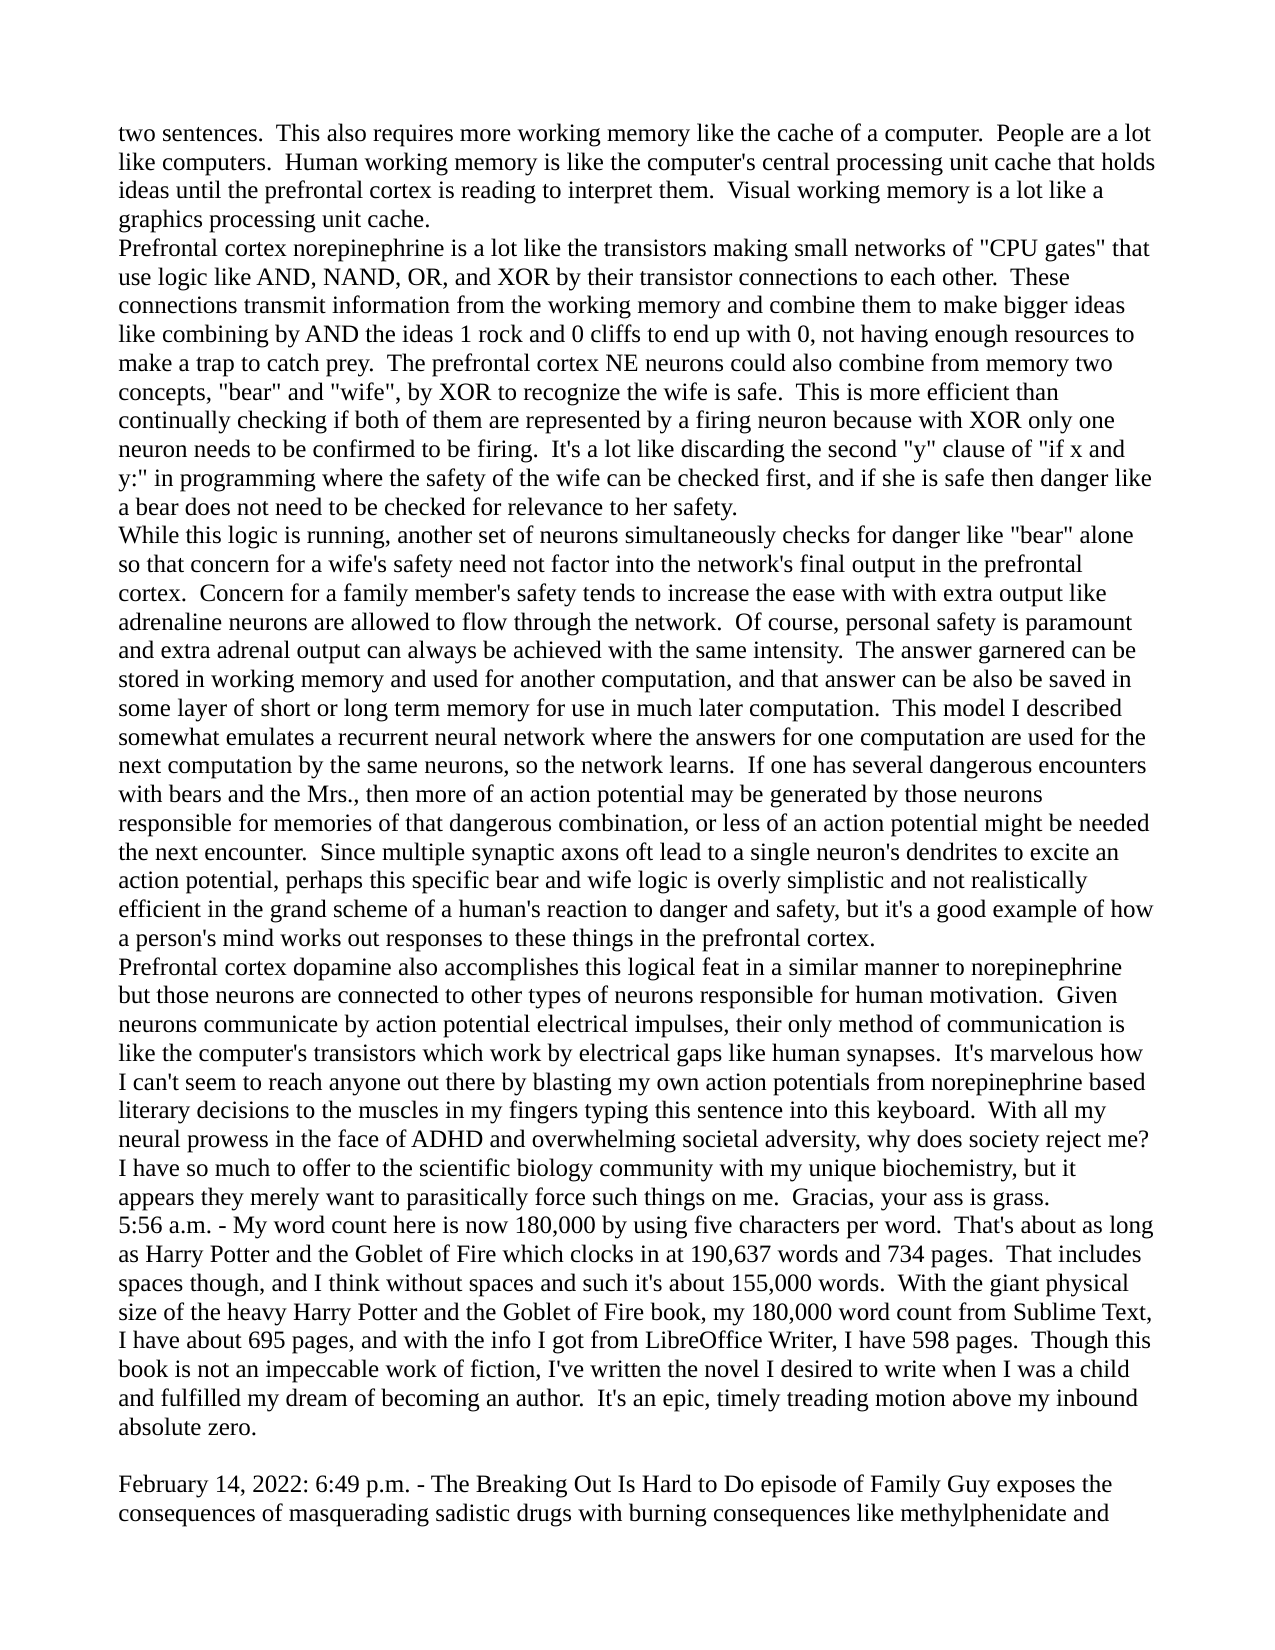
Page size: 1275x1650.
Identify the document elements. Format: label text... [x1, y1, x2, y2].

text Prefrontal cortex norepinephrine is a lot like the transistors making small networks of "CPU gates" that use logic like AND, NAND, OR, and XOR by their transistor connections to each other. These connections transmit information from the working memory and combine them to make bigger ideas like combining by AND the ideas 1 rock and 0 cliffs to end up with 0, not having enough resources to make a trap to catch prey. The prefrontal cortex NE neurons could also combine from memory two concepts, "bear" and "wife", by XOR to recognize the wife is safe. This is more efficient than continually checking if both of them are represented by a firing neuron because with XOR only one neuron needs to be confirmed to be firing. It's a lot like discarding the second "y" clause of "if x and y:" in programming where the safety of the wife can be checked first, and if she is safe then danger like a bear does not need to be checked for relevance to her safety. [118, 233, 1157, 521]
text two sentences. This also requires more working memory like the cache of a computer. People are a lot like computers. Human working memory is like the computer's central processing unit cache that holds ideas until the prefrontal cortex is reading to interpret them. Visual working memory is a lot like a graphics processing unit cache. [118, 118, 1157, 233]
text February 14, 2022: 6:49 p.m. - The Breaking Out Is Hard to Do episode of Family Guy exposes the consequences of masquerading sadistic drugs with burning consequences like methylphenidate and [118, 1469, 1157, 1527]
text While this logic is running, another set of neurons simultaneously checks for danger like "bear" alone so that concern for a wife's safety need not factor into the network's final output in the prefrontal cortex. Concern for a family member's safety tends to increase the ease with with extra output like adrenaline neurons are allowed to flow through the network. Of course, personal safety is paramount and extra adrenal output can always be achieved with the same intensity. The answer garnered can be stored in working memory and used for another computation, and that answer can be also be saved in some layer of short or long term memory for use in much later computation. This model I described somewhat emulates a recurrent neural network where the answers for one computation are used for the next computation by the same neurons, so the network learns. If one has several dangerous encounters with bears and the Mrs., then more of an action potential may be generated by those neurons responsible for memories of that dangerous combination, or less of an action potential might be needed the next encounter. Since multiple synaptic axons oft lead to a single neuron's dendrites to excite an action potential, perhaps this specific bear and wife logic is overly simplistic and not realistically efficient in the grand scheme of a human's reaction to danger and safety, but it's a good example of how a person's mind works out responses to these things in the prefrontal cortex. [118, 521, 1157, 952]
text 5:56 a.m. - My word count here is now 180,000 by using five characters per word. That's about as long as Harry Potter and the Goblet of Fire which clocks in at 190,637 words and 734 pages. That includes spaces though, and I think without spaces and such it's about 155,000 words. With the giant physical size of the heavy Harry Potter and the Goblet of Fire book, my 180,000 word count from Sublime Text, I have about 695 pages, and with the info I got from LibreOffice Writer, I have 598 pages. Though this book is not an impeccable work of fiction, I've written the novel I desired to write when I was a child and fulfilled my dream of becoming an author. It's an epic, timely treading motion above my inbound absolute zero. [118, 1211, 1157, 1441]
text Prefrontal cortex dopamine also accomplishes this logical feat in a similar manner to norepinephrine but those neurons are connected to other types of neurons responsible for human motivation. Given neurons communicate by action potential electrical impulses, their only method of communication is like the computer's transistors which work by electrical gaps like human synapses. It's marvelous how I can't seem to reach anyone out there by blasting my own action potentials from norepinephrine based literary decisions to the muscles in my fingers typing this sentence into this keyboard. With all my neural prowess in the face of ADHD and overwhelming societal adversity, why does society reject me? I have so much to offer to the scientific biology community with my unique biochemistry, but it appears they merely want to parasitically force such things on me. Gracias, your ass is grass. [118, 952, 1157, 1211]
